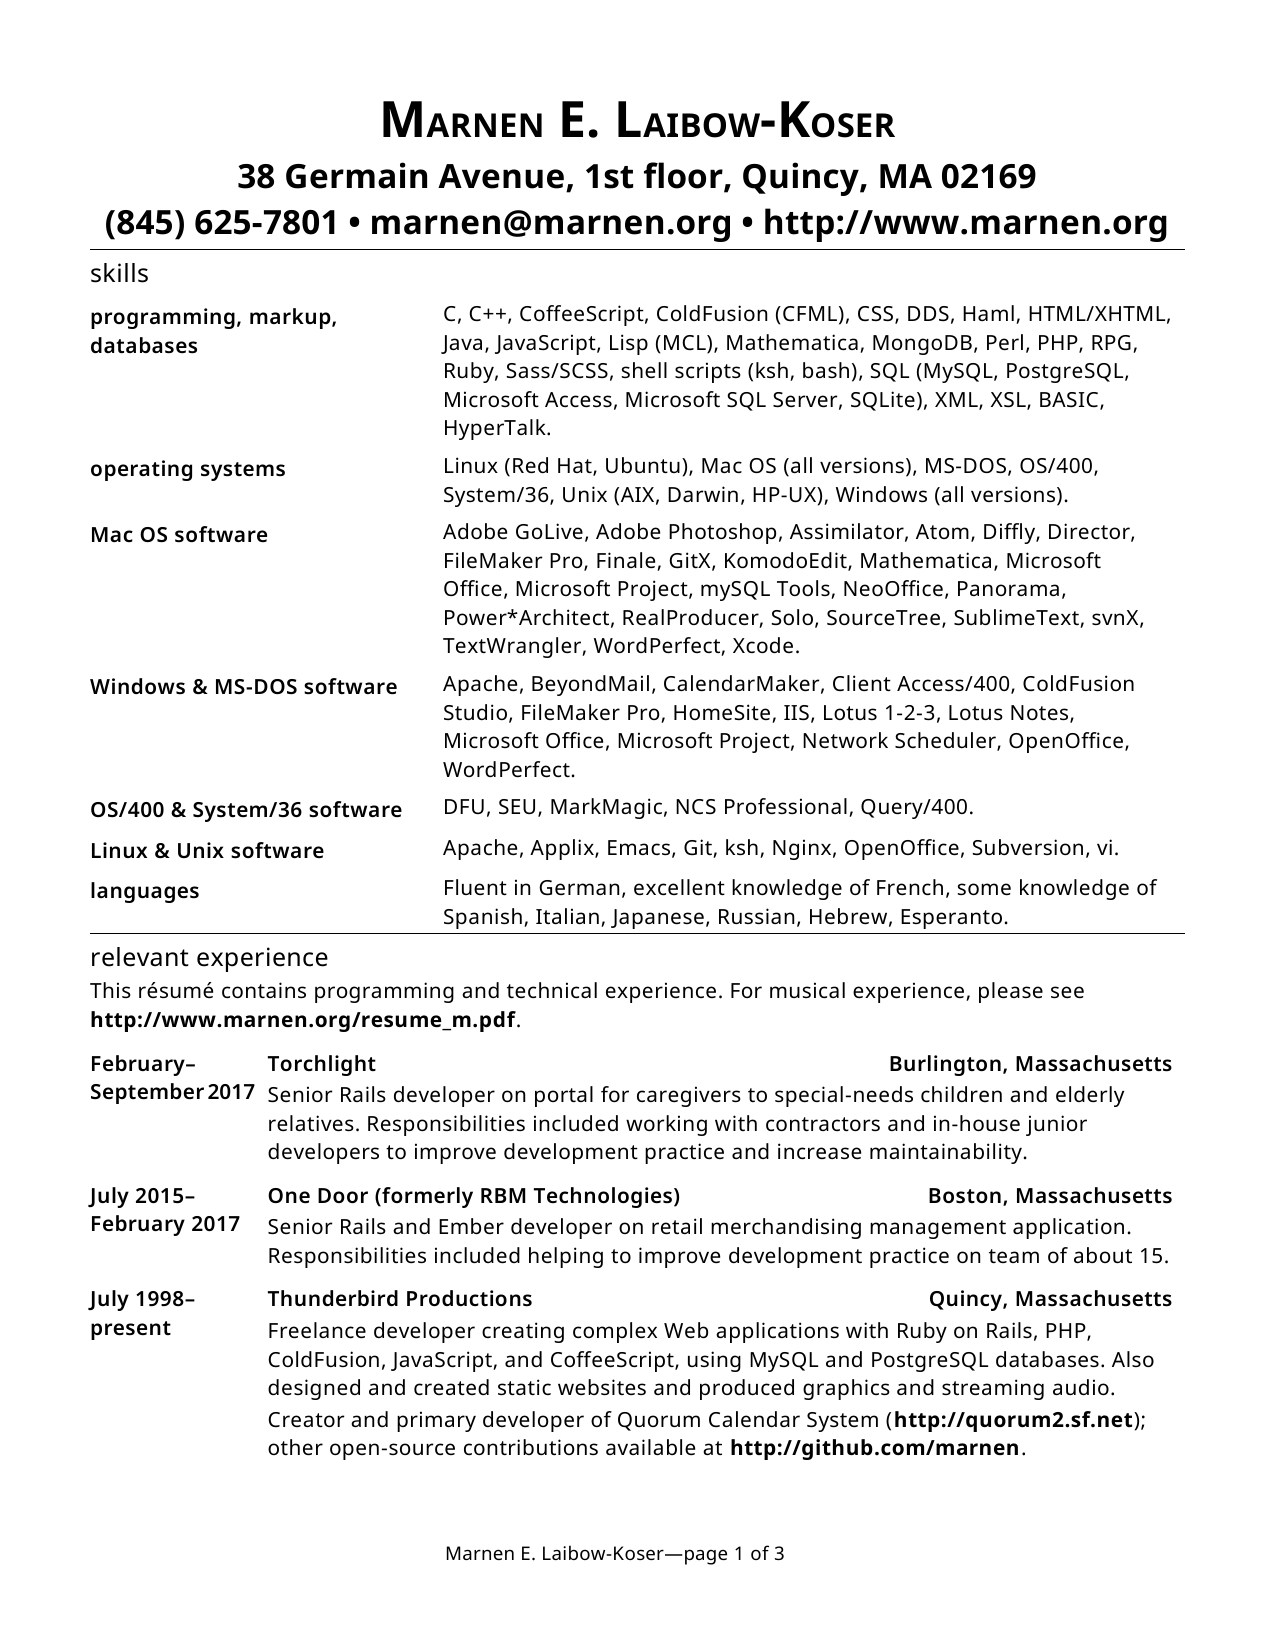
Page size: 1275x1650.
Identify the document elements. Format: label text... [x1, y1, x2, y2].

text This résumé contains programming and technical experience. For musical experience, please see http://www.marnen.org/resume_m.pdf. [90, 976, 1185, 1033]
table_cell operating systems [90, 442, 443, 508]
table_cell Adobe GoLive, Adobe Photoshop, Assimilator, Atom, Diffly, Director, FileMaker Pro, Finale, GitX, KomodoEdit, Mathematica, Microsoft Office, Microsoft Project, mySQL Tools, NeoOffice, Panorama, Power*Architect, RealProducer, Solo, SourceTree, SublimeText, svnX, TextWrangler, WordPerfect, Xcode. [443, 508, 1185, 660]
table_cell Apache, BeyondMail, CalendarMaker, Client Access/400, ColdFusion Studio, FileMaker Pro, HomeSite, IIS, Lotus 1-2-3, Lotus Notes, Microsoft Office, Microsoft Project, Network Scheduler, OpenOffice, WordPerfect. [443, 660, 1185, 783]
table_cell One Door (formerly RBM Technologies) Boston, Massachusetts Senior Rails and Ember developer on retail merchandising management application. Responsibilities included helping to improve development practice on team of about 15. [268, 1166, 1185, 1269]
table_cell July 2015–February 2017 [90, 1166, 267, 1269]
table_cell Thunderbird Productions Quincy, Massachusetts Freelance developer creating complex Web applications with Ruby on Rails, PHP, ColdFusion, JavaScript, and CoffeeScript, using MySQL and PostgreSQL databases. Also designed and created static websites and produced graphics and streaming audio. Creator and primary developer of Quorum Calendar System (http://quorum2.sf.net); other open-source contributions available at http://github.com/marnen. [268, 1269, 1185, 1462]
table_cell July 1998–present [90, 1269, 267, 1462]
table_header Torchlight Burlington, Massachusetts Senior Rails developer on portal for caregivers to special-needs children and elderly relatives. Responsibilities included working with contractors and in-house junior developers to improve development practice and increase maintainability. [268, 1034, 1185, 1166]
table_cell OS/400 & System/36 software [90, 783, 443, 824]
table_cell Linux & Unix software [90, 824, 443, 864]
table_cell DFU, SEU, MarkMagic, NCS Professional, Query/400. [443, 783, 1185, 824]
table_header February–September 2017 [90, 1034, 267, 1166]
table_cell languages [90, 864, 443, 930]
table_header programming, markup, databases [90, 290, 443, 442]
table_header C, C++, CoffeeScript, ColdFusion (CFML), CSS, DDS, Haml, HTML/XHTML, Java, JavaScript, Lisp (MCL), Mathematica, MongoDB, Perl, PHP, RPG, Ruby, Sass/SCSS, shell scripts (ksh, bash), SQL (MySQL, PostgreSQL, Microsoft Access, Microsoft SQL Server, SQLite), XML, XSL, BASIC, HyperTalk. [443, 290, 1185, 442]
text Marnen E. Laibow-Koser 38 Germain Avenue, 1st floor, Quincy, MA 02169 (845) 625-7801 • marnen@marnen.org • http://www.marnen.org [90, 84, 1185, 244]
table_cell Apache, Applix, Emacs, Git, ksh, Nginx, OpenOffice, Subversion, vi. [443, 824, 1185, 864]
table_cell Mac OS software [90, 508, 443, 660]
text relevant experience [90, 934, 1185, 973]
table_cell Windows & MS-DOS software [90, 660, 443, 783]
table_cell Fluent in German, excellent knowledge of French, some knowledge of Spanish, Italian, Japanese, Russian, Hebrew, Esperanto. [443, 864, 1185, 930]
text skills [90, 250, 1185, 290]
table_cell Linux (Red Hat, Ubuntu), Mac OS (all versions), MS-DOS, OS/400, System/36, Unix (AIX, Darwin, HP-UX), Windows (all versions). [443, 442, 1185, 508]
